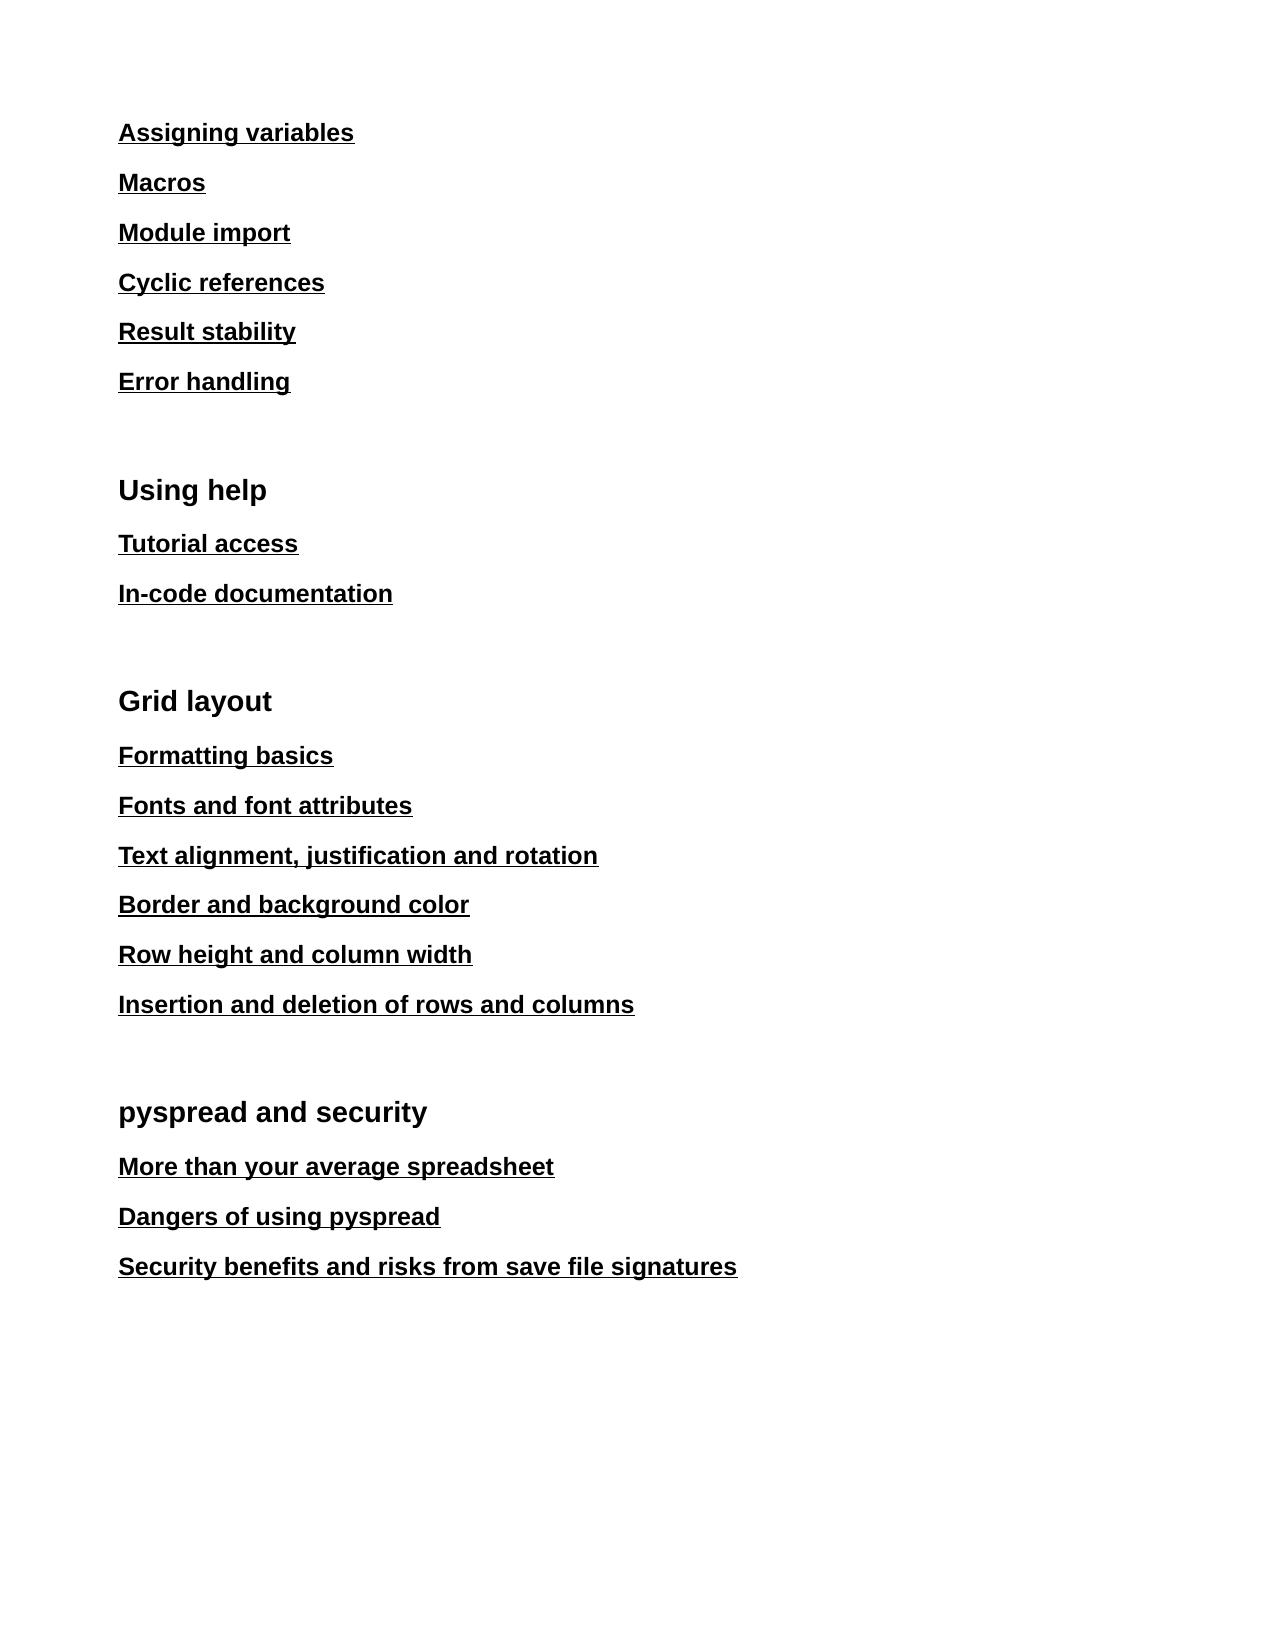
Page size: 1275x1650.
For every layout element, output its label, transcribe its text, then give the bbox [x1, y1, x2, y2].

subtitle Cyclic references [118, 267, 1157, 296]
subtitle pyspread and security [118, 1096, 1157, 1129]
subtitle Assigning variables [118, 118, 1157, 147]
subtitle Border and background color [118, 890, 1157, 919]
subtitle More than your average spreadsheet [118, 1152, 1157, 1181]
subtitle Security benefits and risks from save file signatures [118, 1252, 1157, 1280]
subtitle In-code documentation [118, 579, 1157, 608]
subtitle Row height and column width [118, 940, 1157, 969]
subtitle Macros [118, 168, 1157, 197]
subtitle Module import [118, 218, 1157, 246]
subtitle Using help [118, 473, 1157, 506]
subtitle Tutorial access [118, 529, 1157, 558]
subtitle Error handling [118, 367, 1157, 396]
subtitle Dangers of using pyspread [118, 1202, 1157, 1231]
subtitle Formatting basics [118, 741, 1157, 770]
subtitle Fonts and font attributes [118, 791, 1157, 819]
subtitle Text alignment, justification and rotation [118, 841, 1157, 869]
subtitle Insertion and deletion of rows and columns [118, 990, 1157, 1019]
subtitle Grid layout [118, 684, 1157, 718]
subtitle Result stability [118, 317, 1157, 346]
